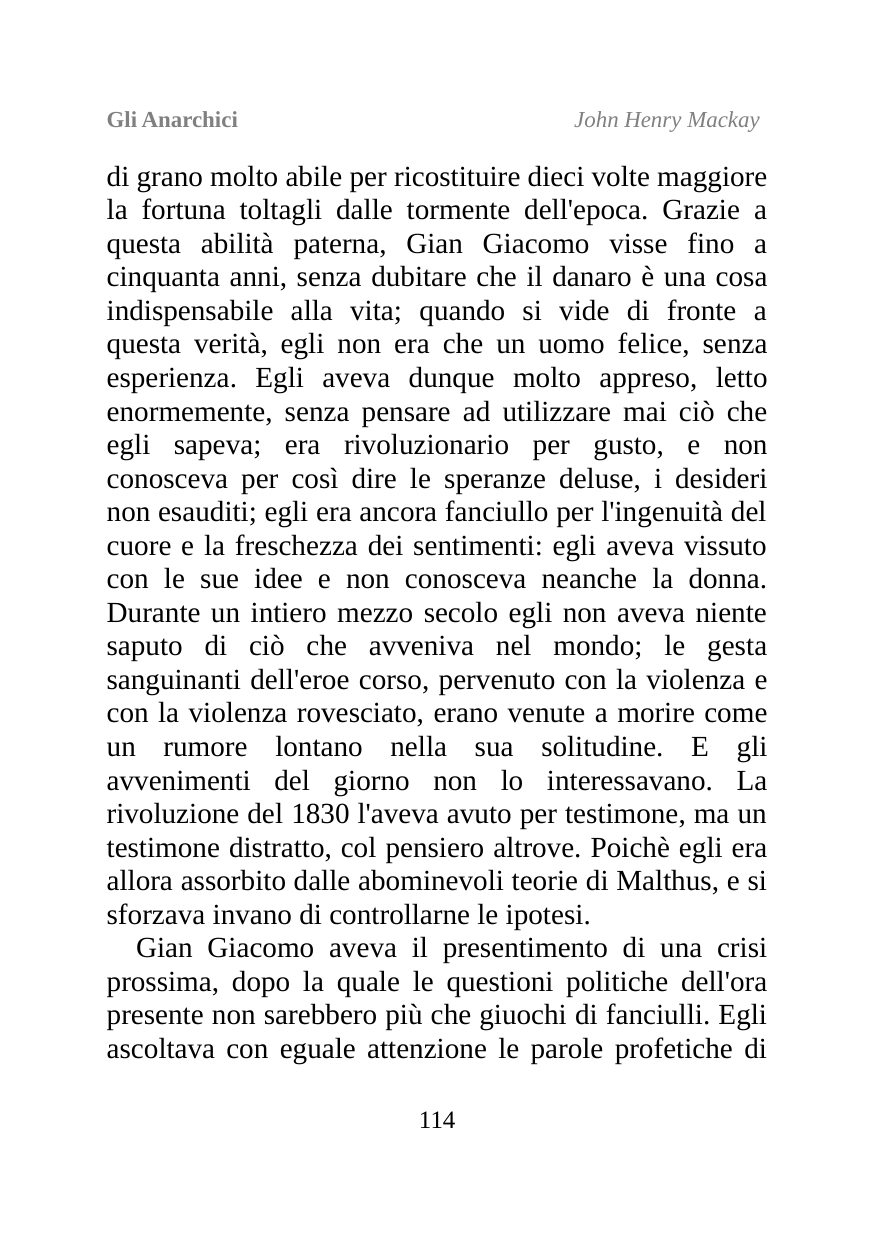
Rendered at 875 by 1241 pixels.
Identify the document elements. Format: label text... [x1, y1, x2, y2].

text Gian Giacomo aveva il presentimento di una crisi prossima, dopo la quale le questioni politiche dell'ora presente non sarebbero più che giuochi di fanciulli. Egli ascoltava con eguale attenzione le parole profetiche di [106, 930, 768, 1064]
text di grano molto abile per ricostituire dieci volte maggiore la fortuna toltagli dalle tormente dell'epoca. Grazie a questa abilità paterna, Gian Giacomo visse fino a cinquanta anni, senza dubitare che il danaro è una cosa indispensabile alla vita; quando si vide di fronte a questa verità, egli non era che un uomo felice, senza esperienza. Egli aveva dunque molto appreso, letto enormemente, senza pensare ad utilizzare mai ciò che egli sapeva; era rivoluzionario per gusto, e non conosceva per così dire le speranze deluse, i desideri non esauditi; egli era ancora fanciullo per l'ingenuità del cuore e la freschezza dei sentimenti: egli aveva vissuto con le sue idee e non conosceva neanche la donna. Durante un intiero mezzo secolo egli non aveva niente saputo di ciò che avveniva nel mondo; le gesta sanguinanti dell'eroe corso, pervenuto con la violenza e con la violenza rovesciato, erano venute a morire come un rumore lontano nella sua solitudine. E gli avvenimenti del giorno non lo interessavano. La rivoluzione del 1830 l'aveva avuto per testimone, ma un testimone distratto, col pensiero altrove. Poichè egli era allora assorbito dalle abominevoli teorie di Malthus, e si sforzava invano di controllarne le ipotesi. [106, 159, 768, 930]
